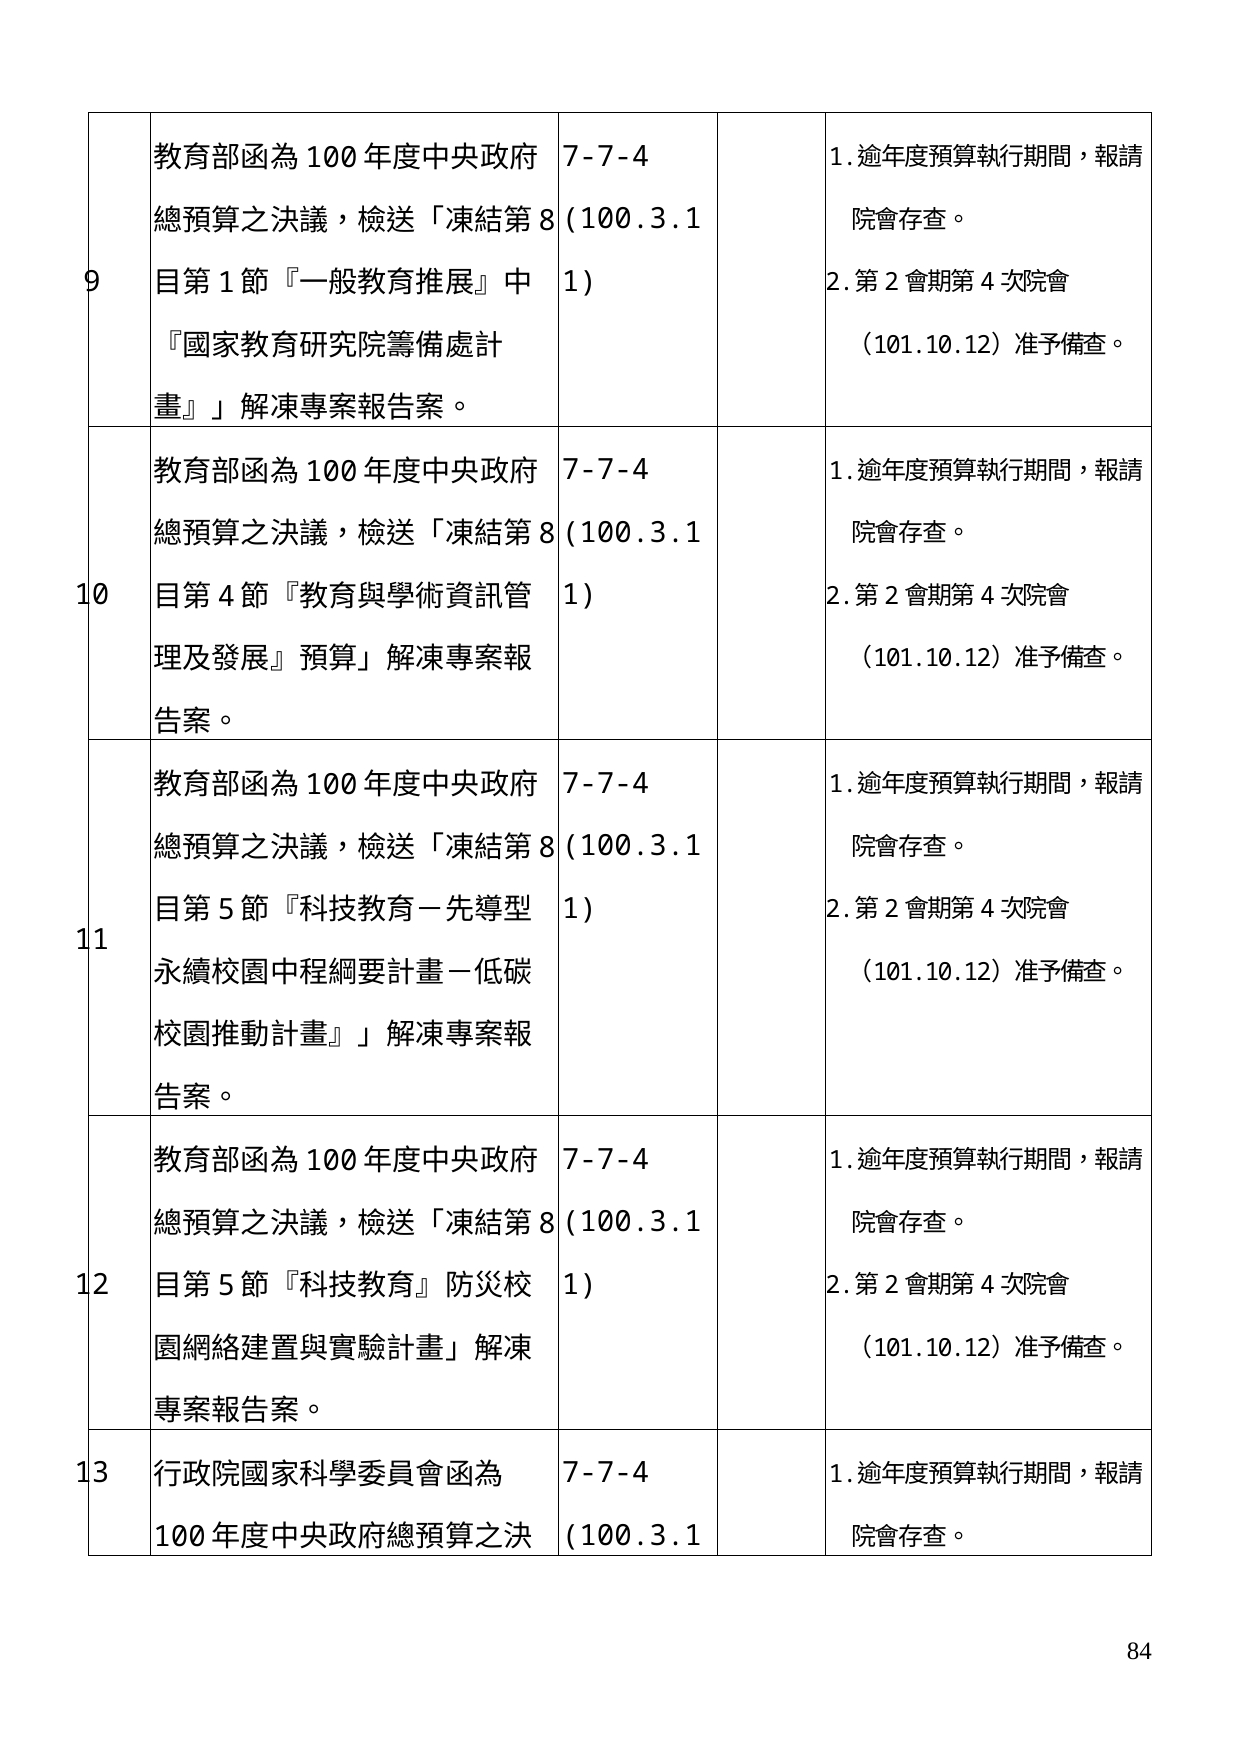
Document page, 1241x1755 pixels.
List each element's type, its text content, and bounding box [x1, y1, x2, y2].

table_cell 教育部函為100年度中央政府總預算之決議，檢送「凍結第8目第5節『科技教育』防災校園網絡建置與實驗計畫」解凍專案報告案。 [151, 1116, 558, 1429]
table_cell [89, 272, 96, 281]
table_cell 7-7-4 (100.3.1 [559, 1430, 717, 1555]
table_cell 1.逾年度預算執行期間，報請院會存查。 2.第2會期第4次院會（101.10.12）准予備查。 [826, 113, 1151, 426]
table_cell [89, 427, 150, 739]
table_cell 教育部函為100年度中央政府總預算之決議，檢送「凍結第8目第1節『一般教育推展』中『國家教育研究院籌備處計畫』」解凍專案報告案。 [151, 113, 558, 426]
table_cell [718, 427, 825, 739]
table_cell 1.逾年度預算執行期間，報請院會存查。 2.第2會期第4次院會（101.10.12）准予備查。 [826, 740, 1151, 1115]
table_cell [89, 282, 96, 289]
table_cell 行政院國家科學委員會函為100年度中央政府總預算之決 [151, 1430, 558, 1555]
table_cell [718, 740, 825, 1115]
table_cell 1.逾年度預算執行期間，報請院會存查。 2.第2會期第4次院會（101.10.12）准予備查。 [826, 427, 1151, 739]
table_cell 1.逾年度預算執行期間，報請院會存查。 [826, 1430, 1151, 1555]
table_cell 7-7-4 (100.3.11) [559, 113, 717, 426]
table_cell 7-7-4 (100.3.11) [559, 427, 717, 739]
table_cell 7-7-4 (100.3.11) [559, 1116, 717, 1429]
table_cell 1.逾年度預算執行期間，報請院會存查。 2.第2會期第4次院會（101.10.12）准予備查。 [826, 1116, 1151, 1429]
table_cell [718, 1116, 825, 1429]
table_cell [718, 113, 825, 426]
table_cell [89, 740, 150, 1115]
table_cell 教育部函為100年度中央政府總預算之決議，檢送「凍結第8目第5節『科技教育－先導型永續校園中程綱要計畫－低碳校園推動計畫』」解凍專案報告案。 [151, 740, 558, 1115]
table_cell 7-7-4 (100.3.11) [559, 740, 717, 1115]
table_cell [89, 1116, 150, 1429]
table_cell 教育部函為100年度中央政府總預算之決議，檢送「凍結第8目第4節『教育與學術資訊管理及發展』預算」解凍專案報告案。 [151, 427, 558, 739]
table_cell [89, 113, 150, 426]
table_cell [718, 1430, 825, 1555]
table_cell [89, 1430, 150, 1555]
